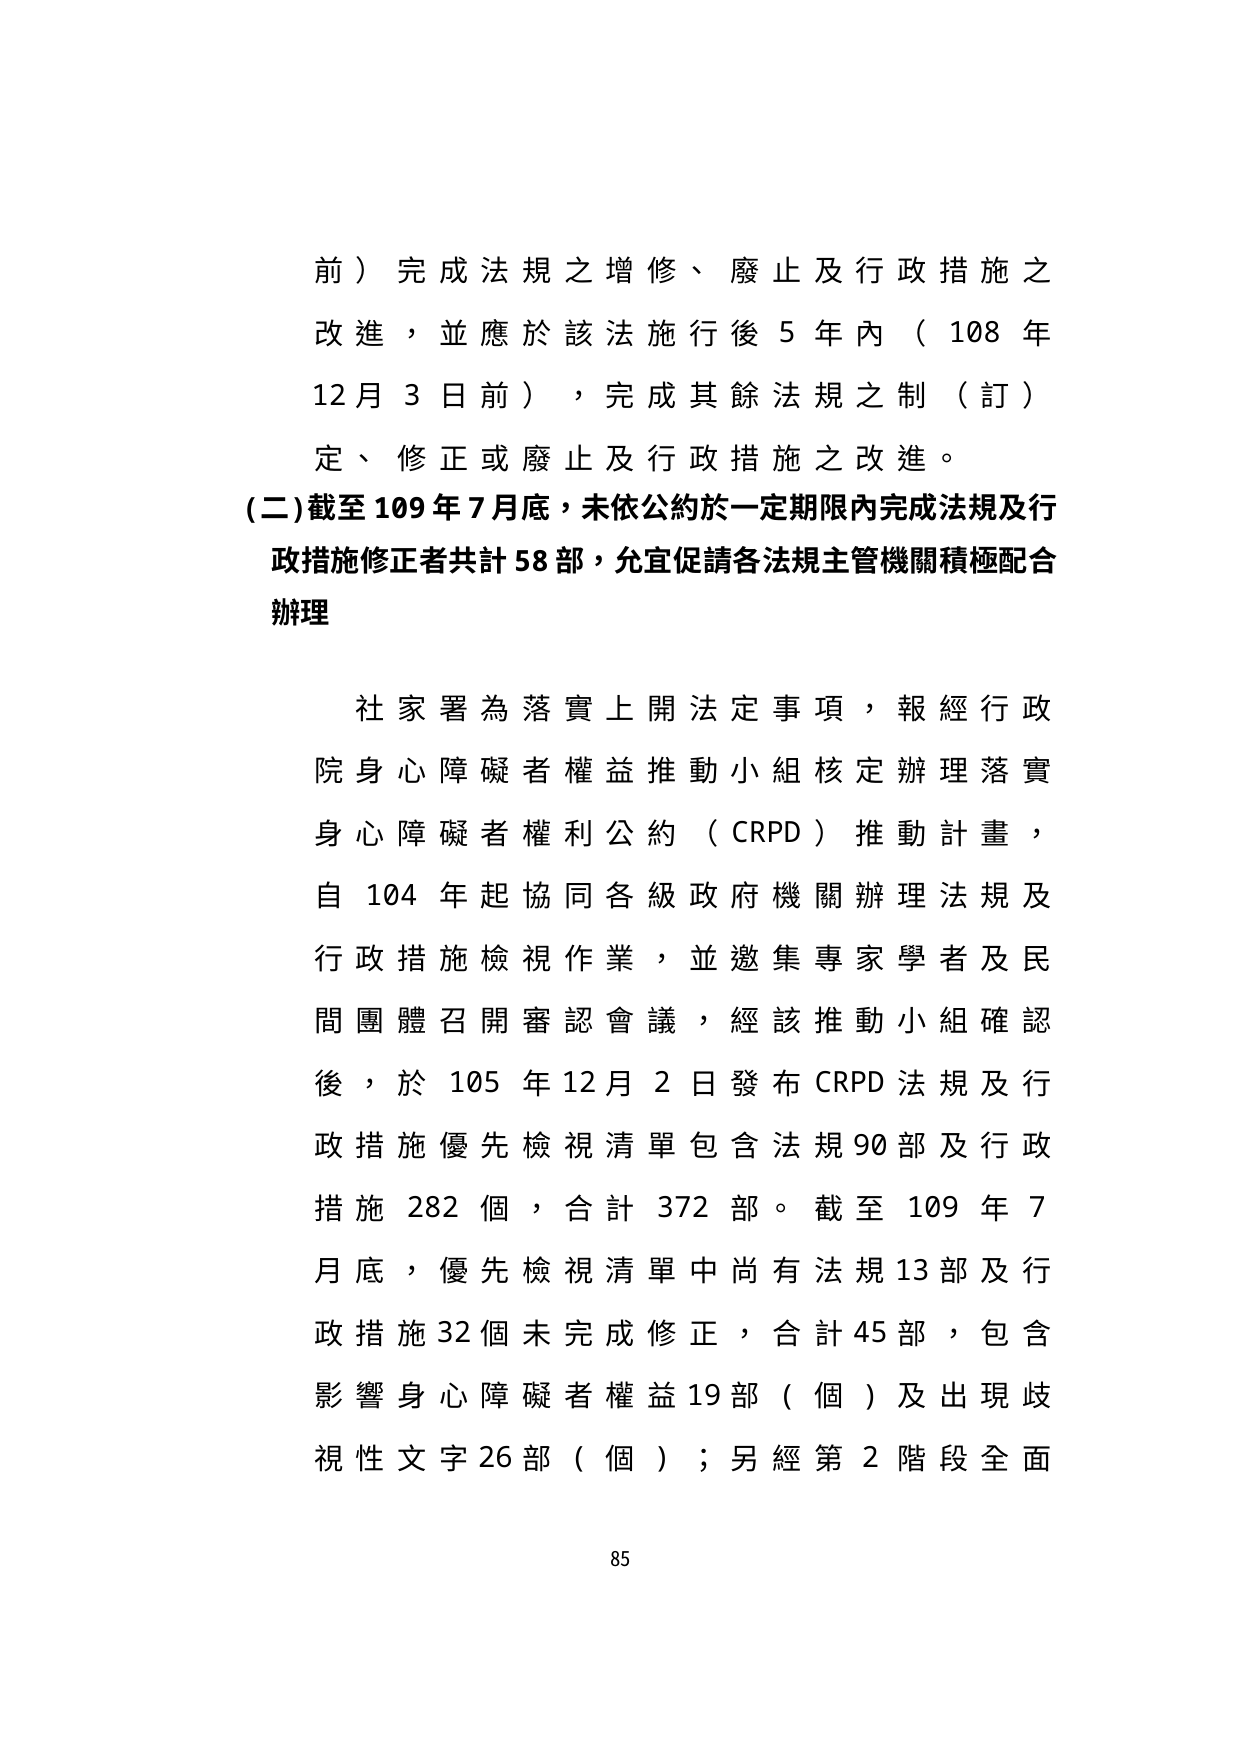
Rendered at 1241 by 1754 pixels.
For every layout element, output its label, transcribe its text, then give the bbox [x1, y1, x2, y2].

text 社家署為落實上開法定事項，報經行政院身心障礙者權益推動小組核定辦理落實身心障礙者權利公約（CRPD）推動計畫，自104年起協同各級政府機關辦理法規及行政措施檢視作業，並邀集專家學者及民間團體召開審認會議，經該推動小組確認後，於105年12月2日發布CRPD法規及行政措施優先檢視清單包含法規90部及行政措施282個，合計372部。截至109年7月底，優先檢視清單中尚有法規13部及行政措施32個未完成修正，合計45部，包含影響身心障礙者權益19部(個)及出現歧視性文字26部(個)；另經第2階段全面 [272, 665, 1058, 1477]
text (二)截至109年7月底，未依公約於一定期限內完成法規及行政措施修正者共計58部，允宜促請各法規主管機關積極配合辦理 [242, 477, 1058, 633]
text 前）完成法規之增修、廢止及行政措施之改進，並應於該法施行後5年內（108年12月3日前），完成其餘法規之制（訂）定、修正或廢止及行政措施之改進。 [272, 227, 1058, 477]
